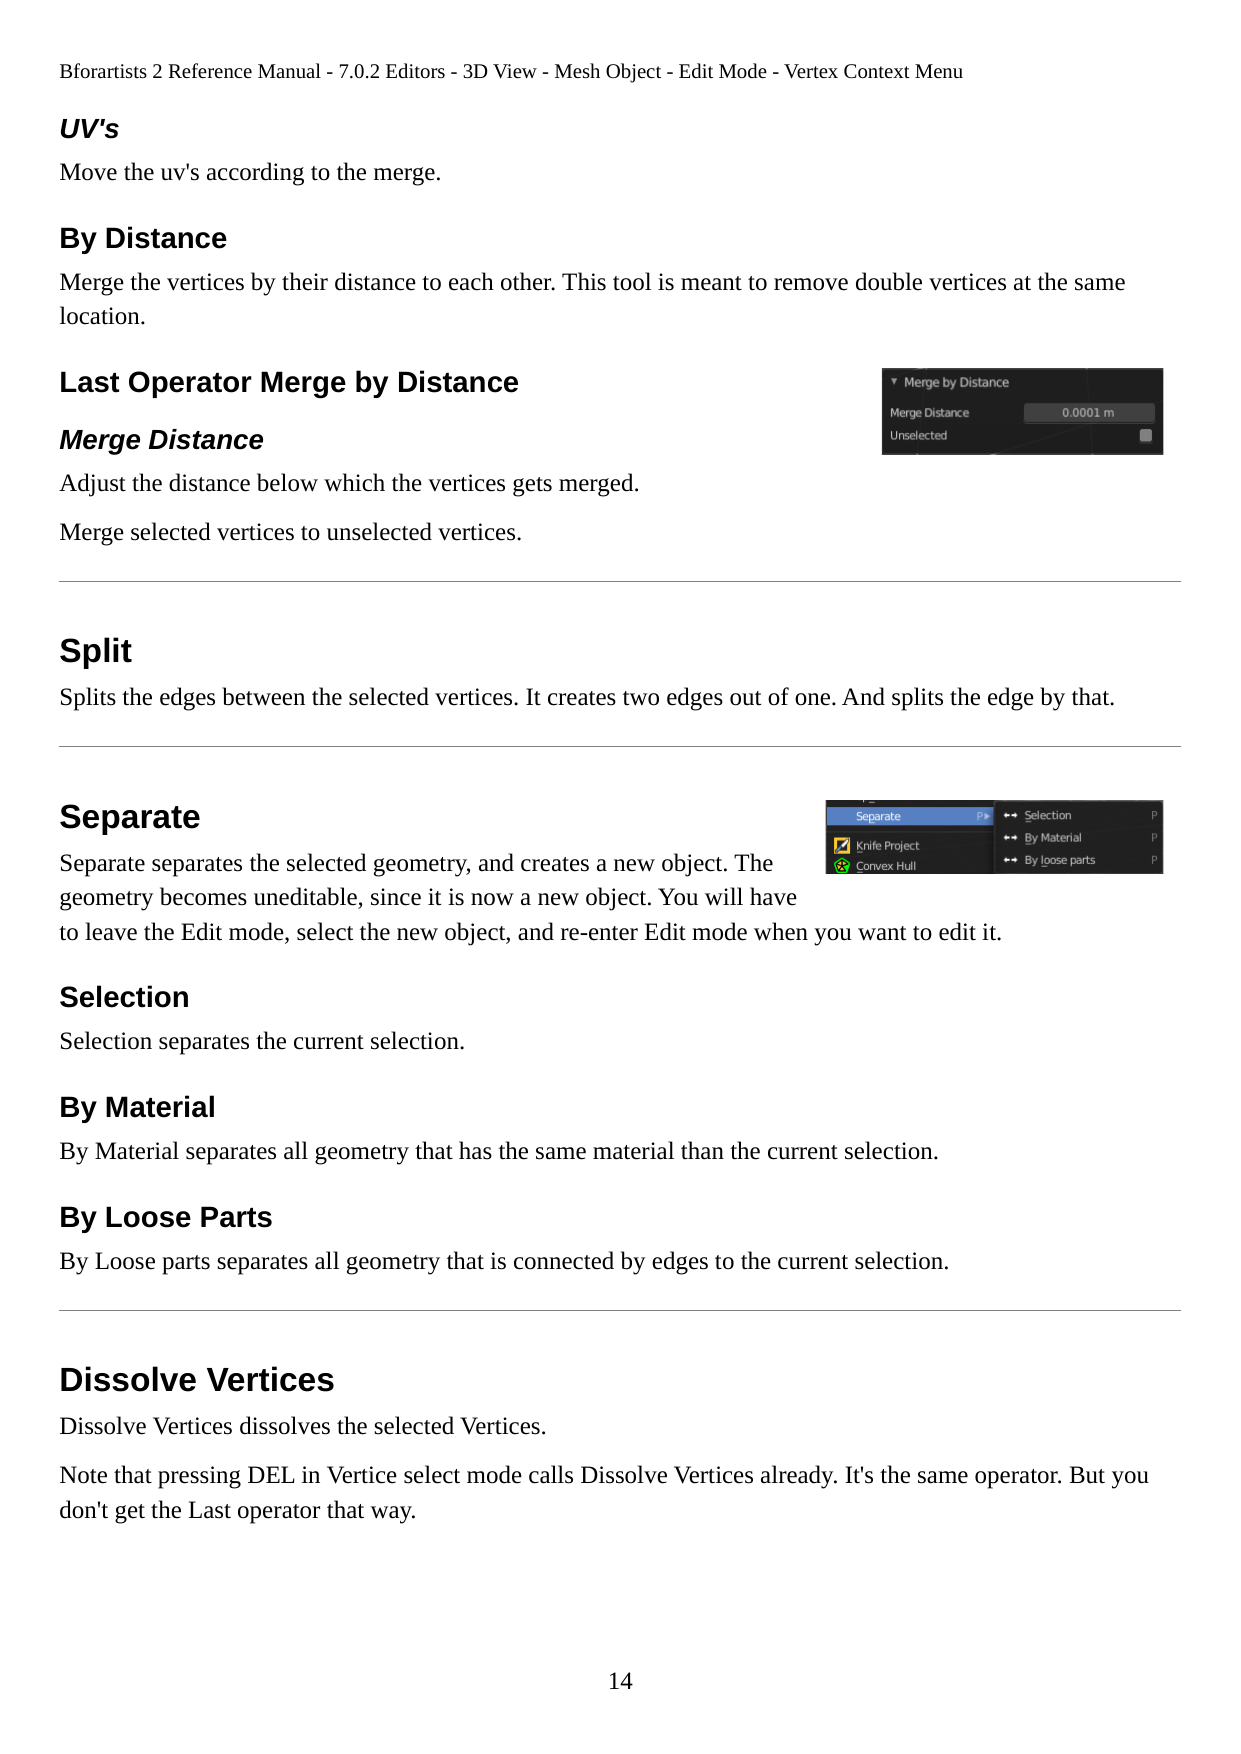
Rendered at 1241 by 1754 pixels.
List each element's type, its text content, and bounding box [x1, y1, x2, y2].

subtitle By Distance [59, 221, 1181, 254]
text Splits the edges between the selected vertices. It creates two edges out of one. And splits the edge by that. [59, 682, 1181, 711]
subtitle Split [59, 631, 1181, 670]
text By Material separates all geometry that has the same material than the current selection. [59, 1136, 1181, 1165]
text Note that pressing DEL in Vertice select mode calls Dissolve Vertices already. It's the same operator. But you don't get the Last operator that way. [59, 1461, 1181, 1524]
text By Loose parts separates all geometry that is connected by edges to the current selection. [59, 1246, 1181, 1275]
text Move the uv's according to the merge. [59, 157, 1181, 186]
subtitle Selection [59, 980, 1181, 1014]
subtitle By Material [59, 1090, 1181, 1124]
subtitle UV's [59, 113, 1181, 144]
text Selection separates the current selection. [59, 1026, 1181, 1055]
subtitle Separate [59, 796, 1181, 835]
subtitle Last Operator Merge by Distance [59, 365, 1181, 399]
text Merge the vertices by their distance to each other. This tool is meant to remove double vertices at the same location. [59, 267, 1181, 330]
picture [881, 368, 1164, 455]
subtitle By Loose Parts [59, 1200, 1181, 1234]
subtitle Merge Distance [59, 424, 1181, 456]
text Separate separates the selected geometry, and creates a new object. The geometry becomes uneditable, since it is now a new object. You will have to leave the Edit mode, select the new object, and re-enter Edit mode when you want to edit it. [59, 848, 1181, 945]
picture [825, 800, 1164, 874]
text Merge selected vertices to unselected vertices. [59, 517, 1181, 546]
text Adjust the distance below which the vertices gets merged. [59, 468, 1181, 497]
subtitle Dissolve Vertices [59, 1360, 1181, 1399]
text Dissolve Vertices dissolves the selected Vertices. [59, 1411, 1181, 1440]
